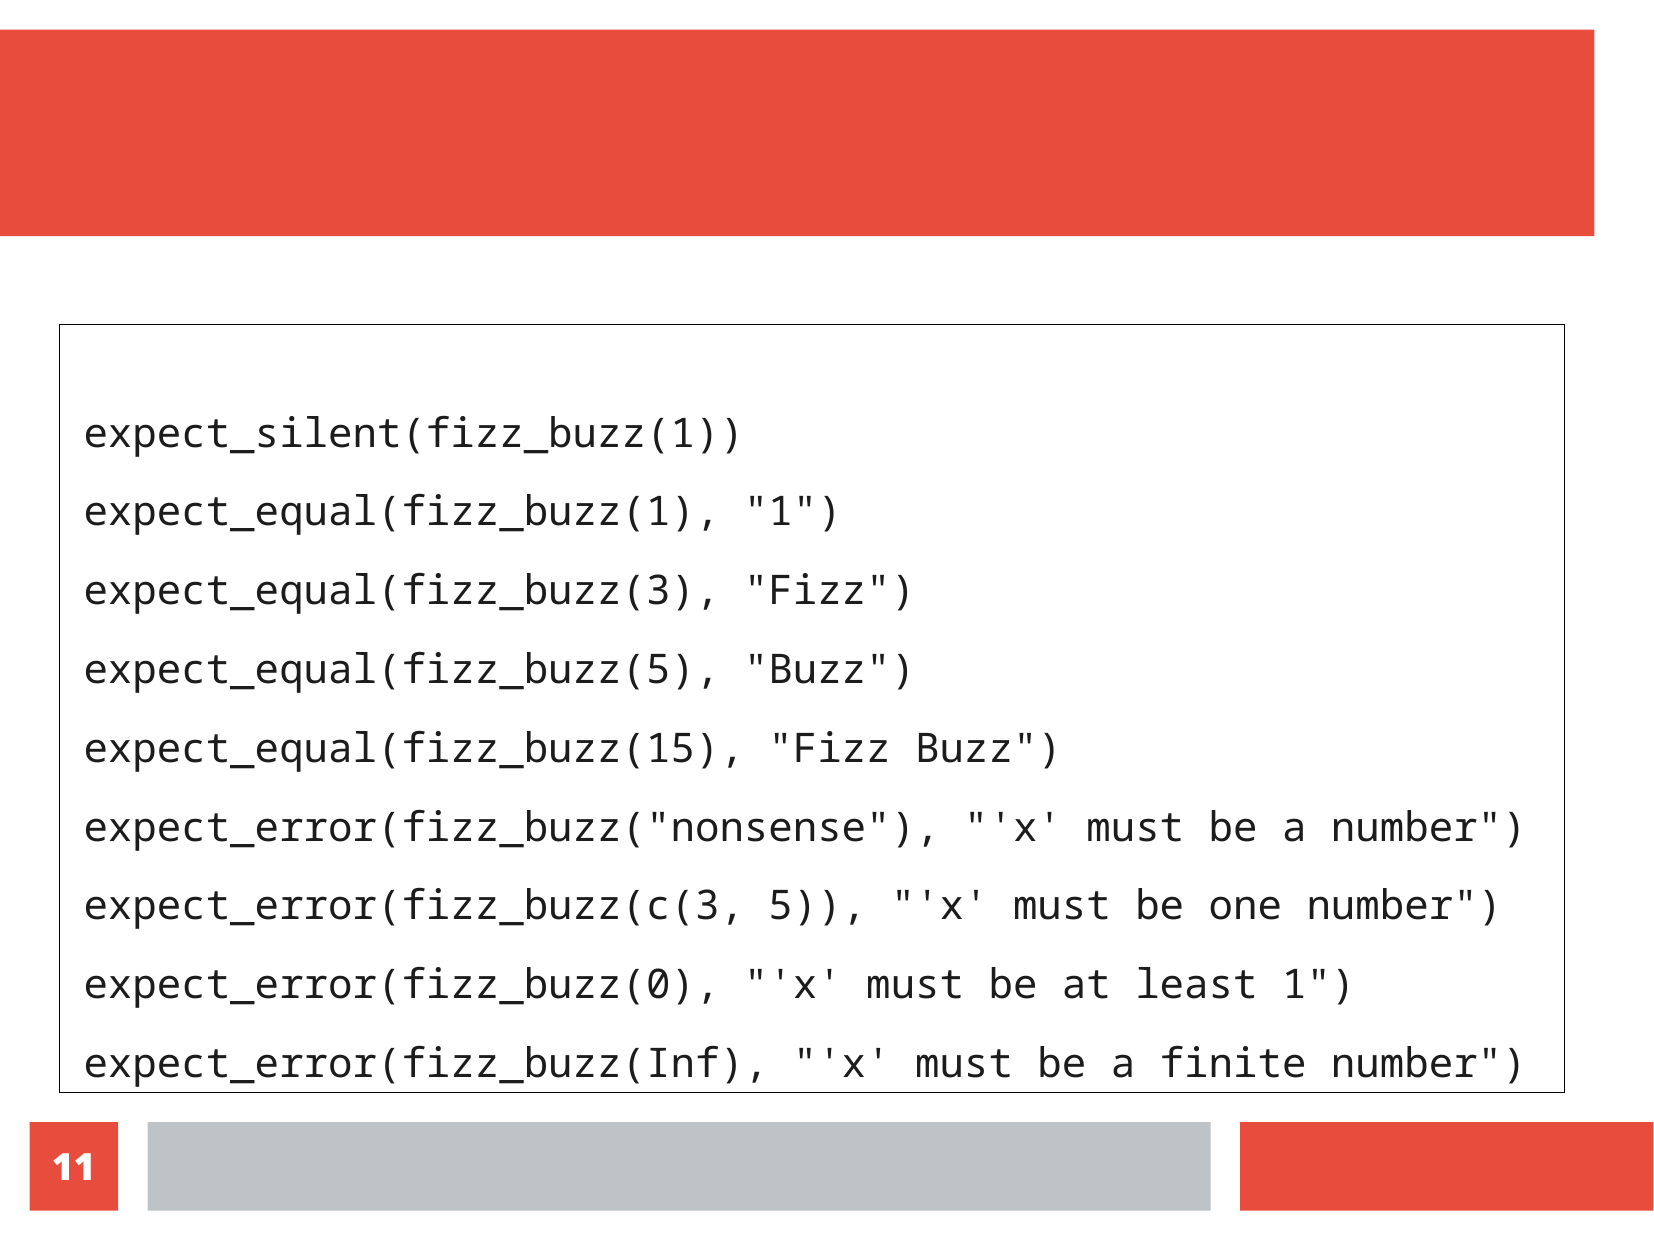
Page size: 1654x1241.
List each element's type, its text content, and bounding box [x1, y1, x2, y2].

list expect_silent(fizz_buzz(1)) expect_equal(fizz_buzz(1), "1") expect_equal(fizz_buzz(3), "Fizz") expect_equal(fizz_buzz(5), "Buzz") expect_equal(fizz_buzz(15), "Fizz Buzz") expect_error(fizz_buzz("nonsense"), "'x' must be a number") expect_error(fizz_buzz(c(3, 5)), "'x' must be one number") expect_error(fizz_buzz(0), "'x' must be at least 1") expect_error(fizz_buzz(Inf), "'x' must be a finite number") [59, 324, 1565, 1093]
